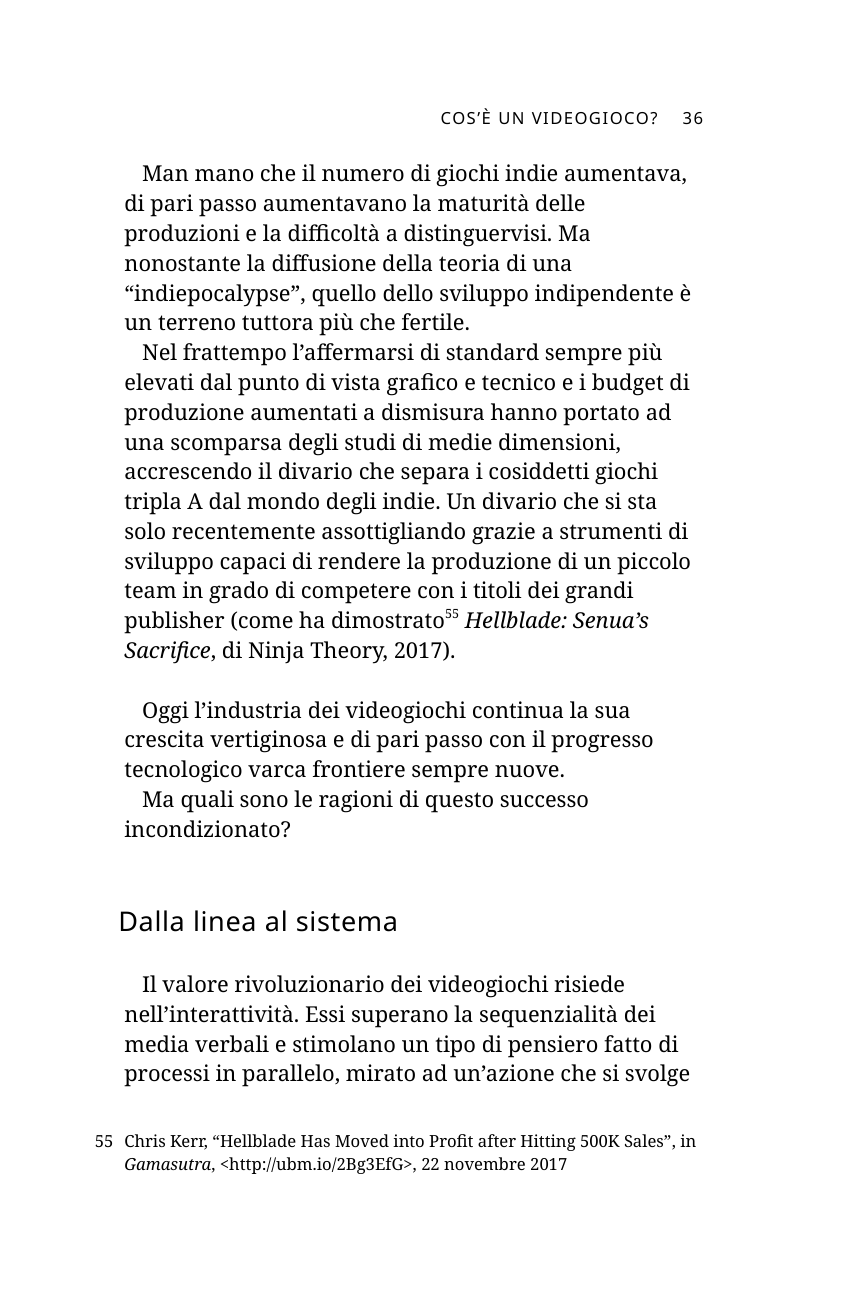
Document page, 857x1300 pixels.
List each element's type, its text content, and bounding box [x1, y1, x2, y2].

text Oggi l’industria dei videogiochi continua la sua crescita vertiginosa e di pari passo con il progresso tecnologico varca frontiere sempre nuove. [124, 695, 703, 784]
text Ma quali sono le ragioni di questo successo incondizionato? [124, 784, 703, 844]
text Nel frattempo l’affermarsi di standard sempre più elevati dal punto di vista grafico e tecnico e i budget di produzione aumentati a dismisura hanno portato ad una scomparsa degli studi di medie dimensioni, accrescendo il divario che separa i cosiddetti giochi tripla A dal mondo degli indie. Un divario che si sta solo recentemente assottigliando grazie a strumenti di sviluppo capaci di rendere la produzione di un piccolo team in grado di competere con i titoli dei grandi publisher (come ha dimostrato Hellblade: Senua’s Sacrifice, di Ninja Theory, 2017). [124, 337, 703, 665]
text Chris Kerr, “Hellblade Has Moved into Profit after Hitting 500K Sales”, in Gamasutra, <http://ubm.io/2Bg3EfG>, 22 novembre 2017 [94, 1130, 703, 1175]
text Il valore rivoluzionario dei videogiochi risiede nell’interattività. Essi superano la sequenzialità dei media verbali e stimolano un tipo di pensiero fatto di processi in parallelo, mirato ad un’azione che si svolge [124, 969, 703, 1088]
text Man mano che il numero di giochi indie aumentava, di pari passo aumentavano la maturità delle produzioni e la difficoltà a distinguervisi. Ma nonostante la diffusione della teoria di una “indiepocalypse”, quello dello sviluppo indipendente è un terreno tuttora più che fertile. [124, 158, 703, 337]
subtitle Dalla linea al sistema [118, 903, 703, 939]
